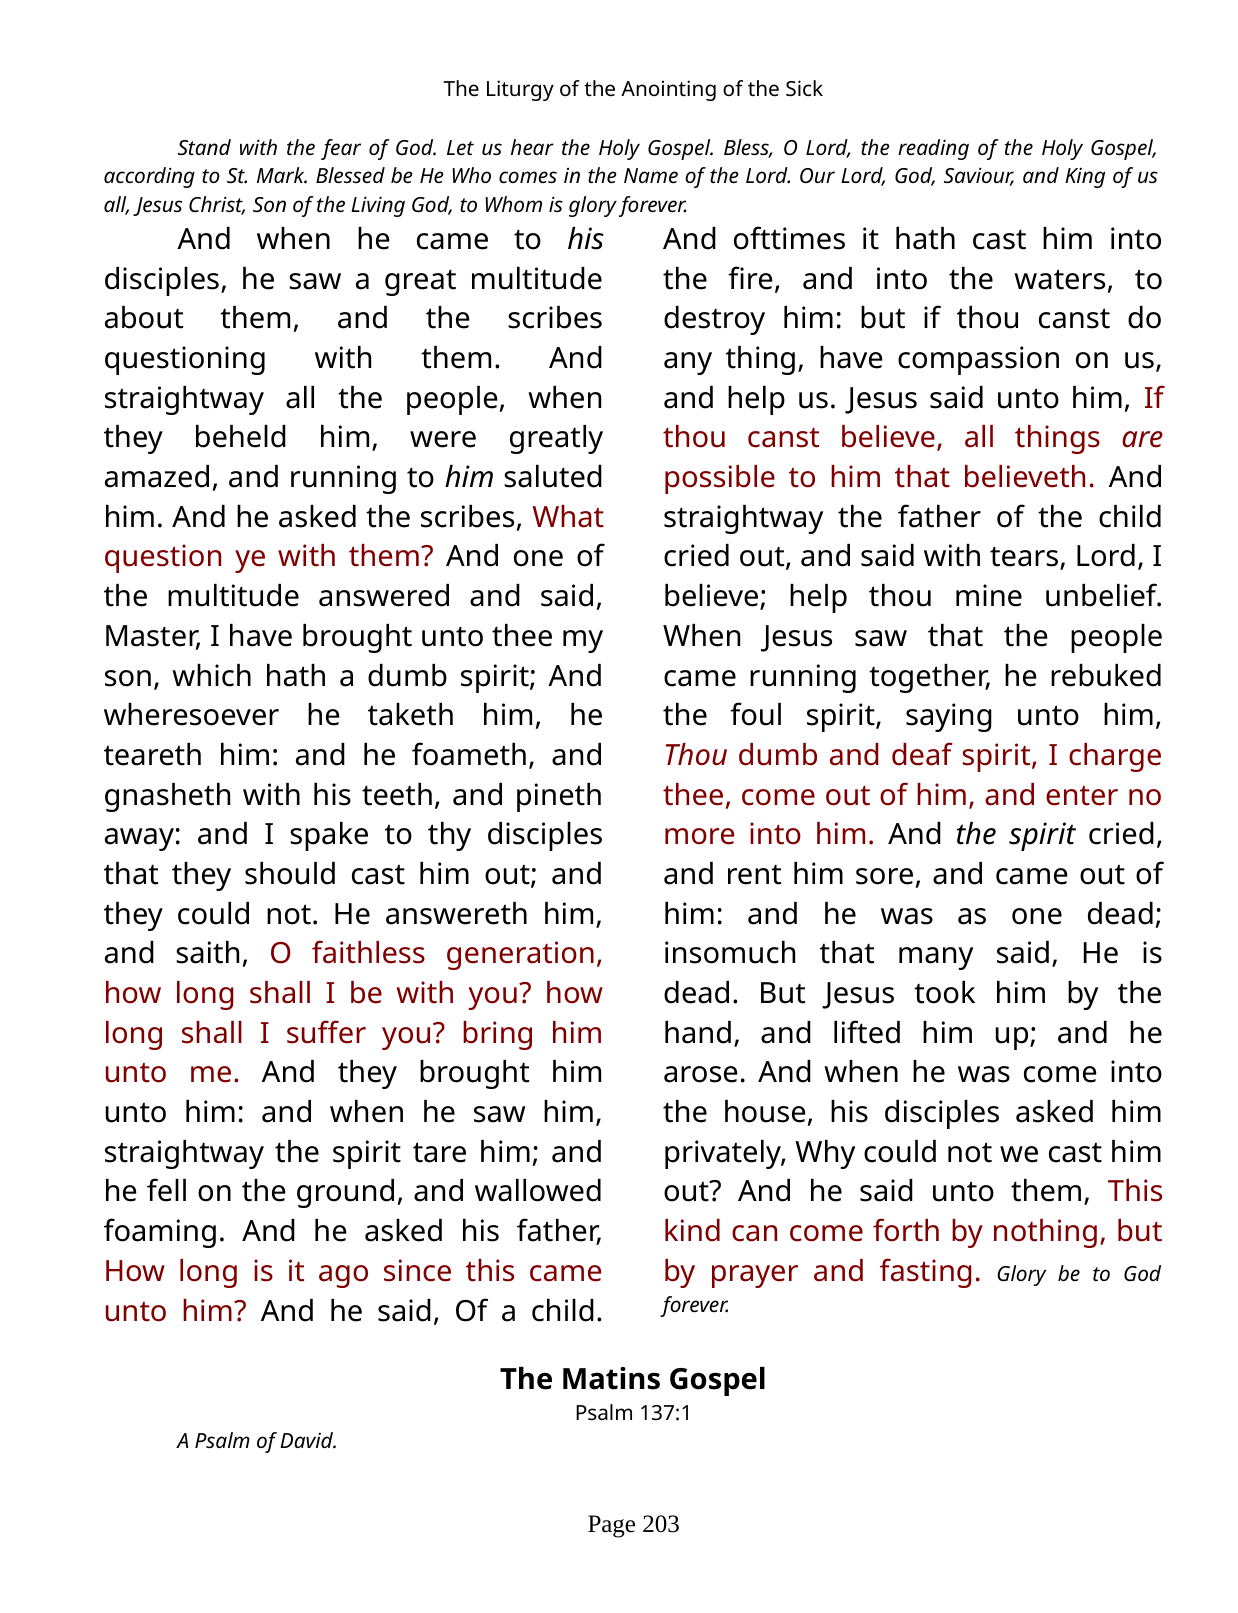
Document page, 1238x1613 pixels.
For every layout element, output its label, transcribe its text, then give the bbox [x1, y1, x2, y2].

text The Liturgy of the Anointing of the Sick [102, 74, 1165, 102]
text And when he came to his disciples, he saw a great multitude about them, and the scribes questioning with them. And straightway all the people, when they beheld him, were greatly amazed, and running to him saluted him. And he asked the scribes, What question ye with them? And one of the multitude answered and said, Master, I have brought unto thee my son, which hath a dumb spirit; And wheresoever he taketh him, he teareth him: and he foameth, and gnasheth with his teeth, and pineth away: and I spake to thy disciples that they should cast him out; and they could not. He answereth him, and saith, O faithless generation, how long shall I be with you? how long shall I suffer you? bring him unto me. And they brought him unto him: and when he saw him, straightway the spirit tare him; and he fell on the ground, and wallowed foaming. And he asked his father, How long is it ago since this came unto him? And he said, Of a child. [103, 218, 604, 1329]
text Stand with the fear of God. Let us hear the Holy Gospel. Bless, O Lord, the reading of the Holy Gospel, according to St. Mark. Blessed be He Who comes in the Name of the Lord. Our Lord, God, Saviour, and King of us all, Jesus Christ, Son of the Living God, to Whom is glory forever. [103, 133, 1163, 218]
text A Psalm of David. [103, 1426, 1163, 1454]
text The Matins Gospel [103, 1358, 1163, 1398]
text And ofttimes it hath cast him into the fire, and into the waters, to destroy him: but if thou canst do any thing, have compassion on us, and help us. Jesus said unto him, If thou canst believe, all things are possible to him that believeth. And straightway the father of the child cried out, and said with tears, Lord, I believe; help thou mine unbelief. When Jesus saw that the people came running together, he rebuked the foul spirit, saying unto him, Thou dumb and deaf spirit, I charge thee, come out of him, and enter no more into him. And the spirit cried, and rent him sore, and came out of him: and he was as one dead; insomuch that many said, He is dead. But Jesus took him by the hand, and lifted him up; and he arose. And when he was come into the house, his disciples asked him privately, Why could not we cast him out? And he said unto them, This kind can come forth by nothing, but by prayer and fasting. Glory be to God forever. [663, 218, 1163, 1318]
text Psalm 137:1 [103, 1398, 1163, 1426]
